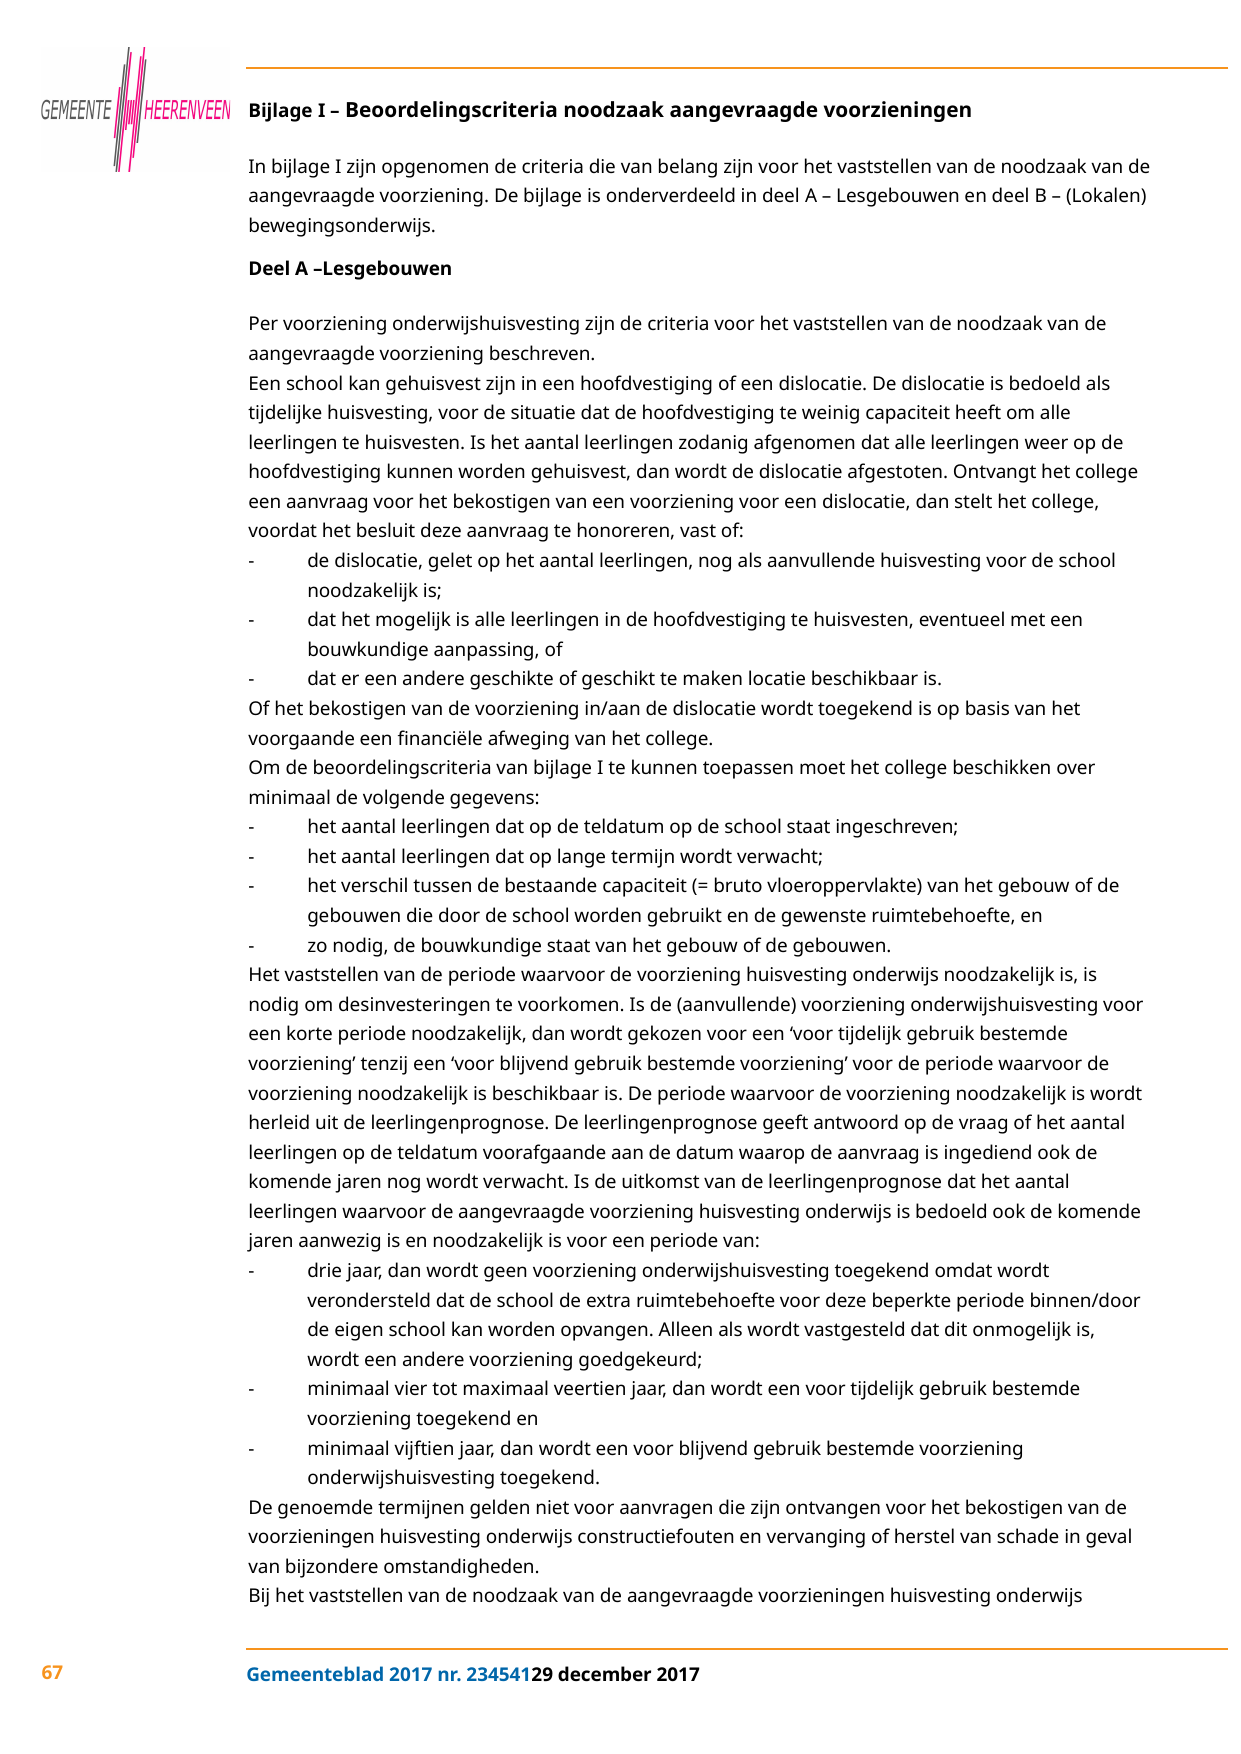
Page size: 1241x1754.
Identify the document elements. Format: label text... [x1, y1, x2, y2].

list de dislocatie, gelet op het aantal leerlingen, nog als aanvullende huisvesting voor de school noodzakelijk is; [248, 547, 1152, 602]
list minimaal vijftien jaar, dan wordt een voor blijvend gebruik bestemde voorziening onderwijshuisvesting toegekend. [248, 1435, 1152, 1490]
text Het vaststellen van de periode waarvoor de voorziening huisvesting onderwijs noodzakelijk is, is nodig om desinvesteringen te voorkomen. Is de (aanvullende) voorziening onderwijshuisvesting voor een korte periode noodzakelijk, dan wordt gekozen voor een ‘voor tijdelijk gebruik bestemde voorziening’ tenzij een ‘voor blijvend gebruik bestemde voorziening’ voor de periode waarvoor de voorziening noodzakelijk is beschikbaar is. De periode waarvoor de voorziening noodzakelijk is wordt herleid uit de leerlingenprognose. De leerlingenprognose geeft antwoord op de vraag of het aantal leerlingen op de teldatum voorafgaande aan de datum waarop de aanvraag is ingediend ook de komende jaren nog wordt verwacht. Is de uitkomst van de leerlingenprognose dat het aantal leerlingen waarvoor de aangevraagde voorziening huisvesting onderwijs is bedoeld ook de komende jaren aanwezig is en noodzakelijk is voor een periode van: [248, 961, 1152, 1253]
list het aantal leerlingen dat op lange termijn wordt verwacht; [248, 843, 1152, 869]
list zo nodig, de bouwkundige staat van het gebouw of de gebouwen. [248, 932, 1152, 957]
text Per voorziening onderwijshuisvesting zijn de criteria voor het vaststellen van de noodzaak van de aangevraagde voorziening beschreven. [248, 311, 1152, 366]
list dat het mogelijk is alle leerlingen in de hoofdvestiging te huisvesten, eventueel met een bouwkundige aanpassing, of [248, 606, 1152, 662]
picture [41, 47, 231, 172]
text De genoemde termijnen gelden niet voor aanvragen die zijn ontvangen voor het bekostigen van de voorzieningen huisvesting onderwijs constructiefouten en vervanging of herstel van schade in geval van bijzondere omstandigheden. [248, 1494, 1152, 1579]
text Bij het vaststellen van de noodzaak van de aangevraagde voorzieningen huisvesting onderwijs [248, 1583, 1152, 1608]
text Een school kan gehuisvest zijn in een hoofdvestiging of een dislocatie. De dislocatie is bedoeld als tijdelijke huisvesting, voor de situatie dat de hoofdvestiging te weinig capaciteit heeft om alle leerlingen te huisvesten. Is het aantal leerlingen zodanig afgenomen dat alle leerlingen weer op de hoofdvestiging kunnen worden gehuisvest, dan wordt de dislocatie afgestoten. Ontvangt het college een aanvraag voor het bekostigen van een voorziening voor een dislocatie, dan stelt het college, voordat het besluit deze aanvraag te honoreren, vast of: [248, 370, 1152, 543]
list drie jaar, dan wordt geen voorziening onderwijshuisvesting toegekend omdat wordt verondersteld dat de school de extra ruimtebehoefte voor deze beperkte periode binnen/door de eigen school kan worden opvangen. Alleen als wordt vastgesteld dat dit onmogelijk is, wordt een andere voorziening goedgekeurd; [248, 1257, 1152, 1372]
list het aantal leerlingen dat op de teldatum op de school staat ingeschreven; [248, 813, 1152, 839]
text Bijlage I – Beoordelingscriteria noodzaak aangevraagde voorzieningen [248, 95, 1152, 123]
text Of het bekostigen van de voorziening in/aan de dislocatie wordt toegekend is op basis van het voorgaande een financiële afweging van het college. [248, 695, 1152, 750]
text In bijlage I zijn opgenomen de criteria die van belang zijn voor het vaststellen van de noodzaak van de aangevraagde voorziening. De bijlage is onderverdeeld in deel A – Lesgebouwen en deel B – (Lokalen) bewegingsonderwijs. [248, 153, 1152, 238]
list dat er een andere geschikte of geschikt te maken locatie beschikbaar is. [248, 666, 1152, 691]
text Deel A –Lesgebouwen [248, 255, 1152, 281]
list minimaal vier tot maximaal veertien jaar, dan wordt een voor tijdelijk gebruik bestemde voorziening toegekend en [248, 1376, 1152, 1431]
list het verschil tussen de bestaande capaciteit (= bruto vloeroppervlakte) van het gebouw of de gebouwen die door de school worden gebruikt en de gewenste ruimtebehoefte, en [248, 873, 1152, 928]
text Om de beoordelingscriteria van bijlage I te kunnen toepassen moet het college beschikken over minimaal de volgende gegevens: [248, 754, 1152, 809]
